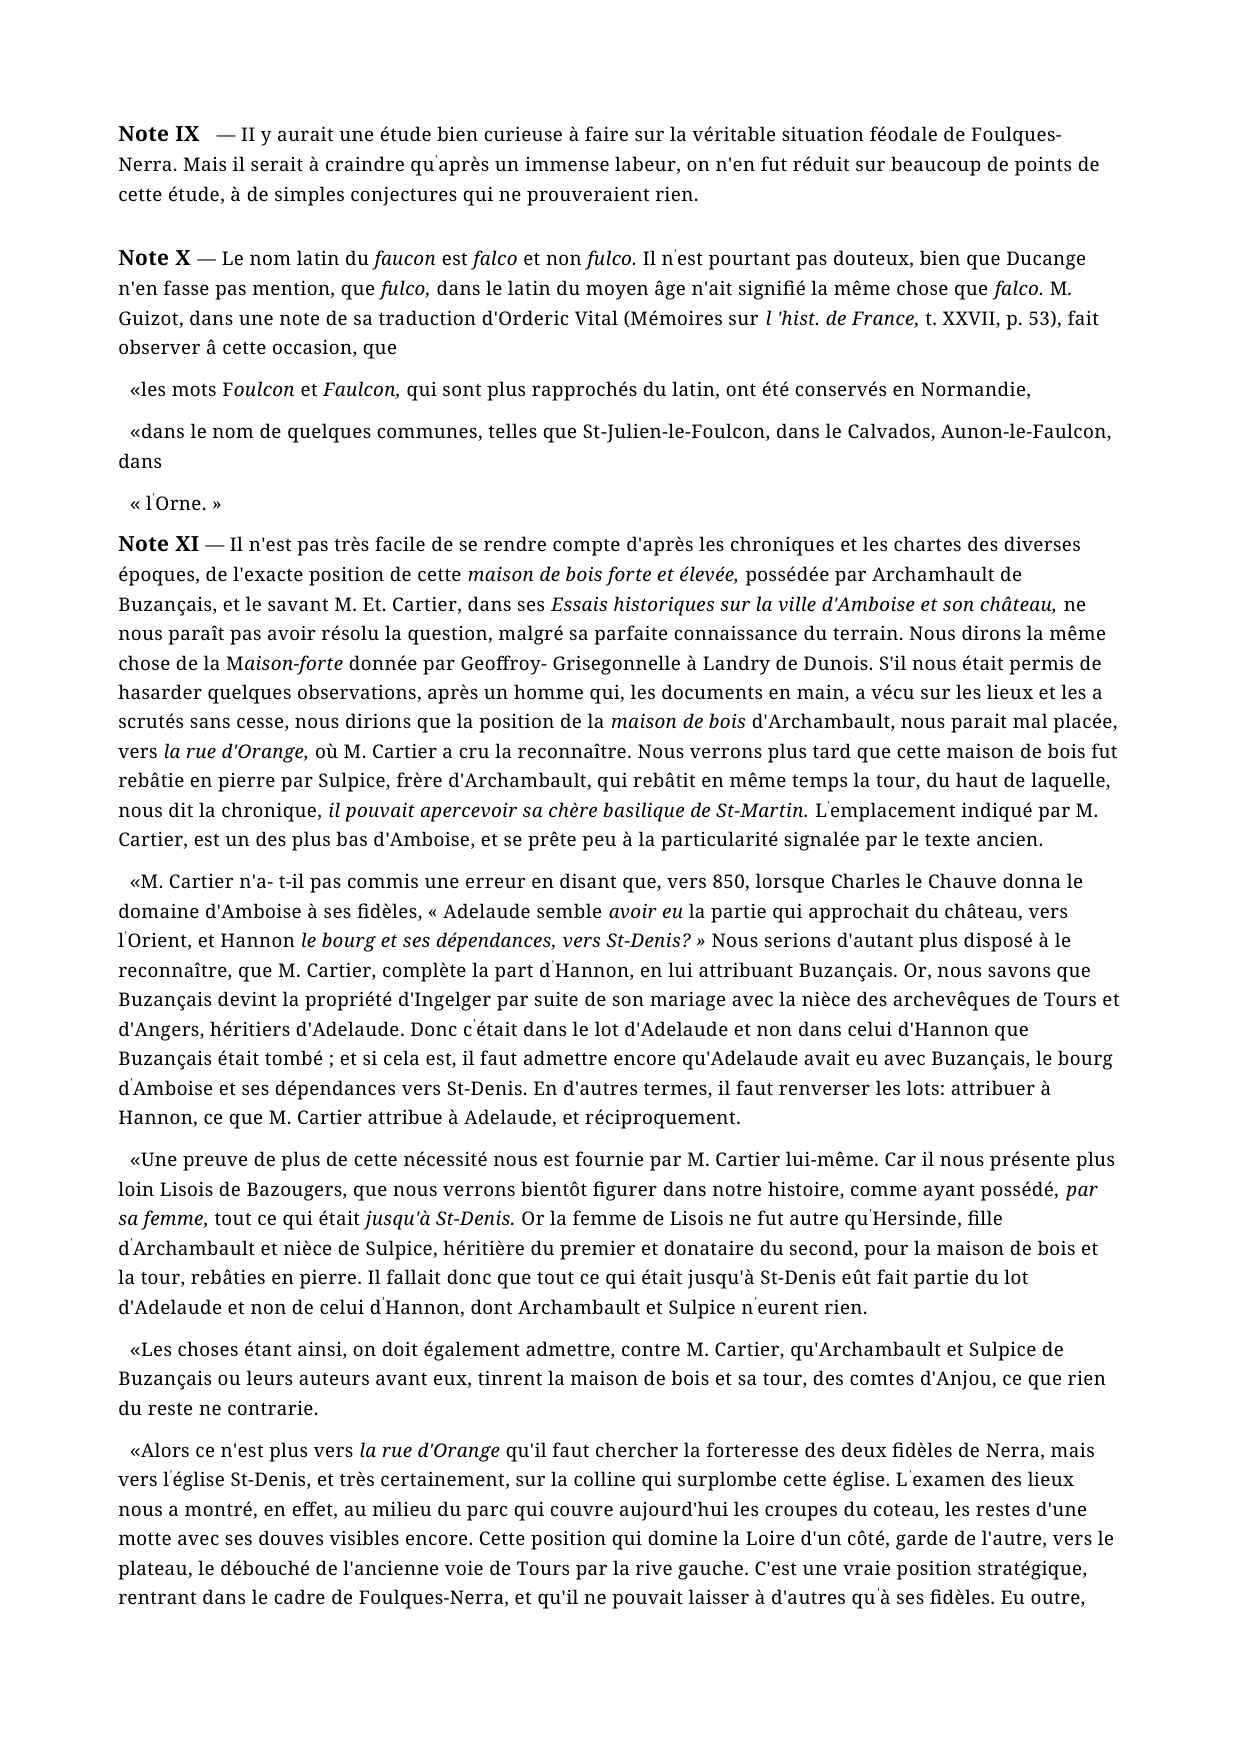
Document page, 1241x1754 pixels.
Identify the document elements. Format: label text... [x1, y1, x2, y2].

list Alors ce n'est plus vers la rue d'Orange qu'il faut chercher la forteresse des deux fidèles de Nerra, mais vers l'église St-Denis, et très certainement, sur la colline qui surplombe cette église. L'examen des lieux nous a montré, en effet, au milieu du parc qui couvre aujourd'hui les croupes du coteau, les restes d'une motte avec ses douves visibles encore. Cette position qui domine la Loire d'un côté, garde de l'autre, vers le plateau, le débouché de l'ancienne voie de Tours par la rive gauche. C'est une vraie position stratégique, rentrant dans le cadre de Foulques-Nerra, et qu'il ne pouvait laisser à d'autres qu'à ses fidèles. Eu outre, [118, 1433, 1122, 1610]
list Les choses étant ainsi, on doit également admettre, contre M. Cartier, qu'Archambault et Sulpice de Buzançais ou leurs auteurs avant eux, tinrent la maison de bois et sa tour, des comtes d'Anjou, ce que rien du reste ne contrarie. [118, 1332, 1122, 1420]
list l'Orne. » [118, 486, 1122, 516]
list Note X — Le nom latin du faucon est falco et non fulco. Il n'est pourtant pas douteux, bien que Ducange n'en fasse pas mention, que fulco, dans le latin du moyen âge n'ait signifié la même chose que falco. M. Guizot, dans une note de sa traduction d'Orderic Vital (Mémoires sur l 'hist. de France, t. XXVII, p. 53), fait observer â cette occasion, que [118, 242, 1122, 360]
list Note XI — Il n'est pas très facile de se rendre compte d'après les chroniques et les chartes des diverses époques, de l'exacte position de cette maison de bois forte et élevée, possédée par Archamhault de Buzançais, et le savant M. Et. Cartier, dans ses Essais historiques sur la ville d'Amboise et son château, ne nous paraît pas avoir résolu la question, malgré sa parfaite connaissance du terrain. Nous dirons la même chose de la Maison-forte donnée par Geoffroy- Grisegonnelle à Landry de Dunois. S'il nous était permis de hasarder quelques observations, après un homme qui, les documents en main, a vécu sur les lieux et les a scrutés sans cesse, nous dirions que la position de la maison de bois d'Archambault, nous parait mal placée, vers la rue d'Orange, où M. Cartier a cru la reconnaître. Nous verrons plus tard que cette maison de bois fut rebâtie en pierre par Sulpice, frère d'Archambault, qui rebâtit en même temps la tour, du haut de laquelle, nous dit la chronique, il pouvait apercevoir sa chère basilique de St-Martin. L'emplacement indiqué par M. Cartier, est un des plus bas d'Amboise, et se prête peu à la particularité signalée par le texte ancien. [118, 528, 1122, 852]
list Une preuve de plus de cette nécessité nous est fournie par M. Cartier lui-même. Car il nous présente plus loin Lisois de Bazougers, que nous verrons bientôt figurer dans notre histoire, comme ayant possédé, par sa femme, tout ce qui était jusqu'à St-Denis. Or la femme de Lisois ne fut autre qu'Hersinde, fille d'Archambault et nièce de Sulpice, héritière du premier et donataire du second, pour la maison de bois et la tour, rebâties en pierre. Il fallait donc que tout ce qui était jusqu'à St-Denis eût fait partie du lot d'Adelaude et non de celui d'Hannon, dont Archambault et Sulpice n'eurent rien. [118, 1143, 1122, 1319]
list les mots Foulcon et Faulcon, qui sont plus rapprochés du latin, ont été conservés en Normandie, [118, 373, 1122, 402]
text Note IX — II y aurait une étude bien curieuse à faire sur la véritable situation féodale de Foulques-Nerra. Mais il serait à craindre qu'après un immense labeur, on n'en fut réduit sur beaucoup de points de cette étude, à de simples conjectures qui ne prouveraient rien. [118, 118, 1122, 207]
list M. Cartier n'a- t-il pas commis une erreur en disant que, vers 850, lorsque Charles le Chauve donna le domaine d'Amboise à ses fidèles, « Adelaude semble avoir eu la partie qui approchait du château, vers l'Orient, et Hannon le bourg et ses dépendances, vers St-Denis? » Nous serions d'autant plus disposé à le reconnaître, que M. Cartier, complète la part d'Hannon, en lui attribuant Buzançais. Or, nous savons que Buzançais devint la propriété d'Ingelger par suite de son mariage avec la nièce des archevêques de Tours et d'Angers, héritiers d'Adelaude. Donc c'était dans le lot d'Adelaude et non dans celui d'Hannon que Buzançais était tombé ; et si cela est, il faut admettre encore qu'Adelaude avait eu avec Buzançais, le bourg d'Amboise et ses dépendances vers St-Denis. En d'autres termes, il faut renverser les lots: attribuer à Hannon, ce que M. Cartier attribue à Adelaude, et réciproquement. [118, 865, 1122, 1130]
list dans le nom de quelques communes, telles que St‑Julien-le-Foulcon, dans le Calvados, Aunon-le-Faulcon, dans [118, 414, 1122, 473]
